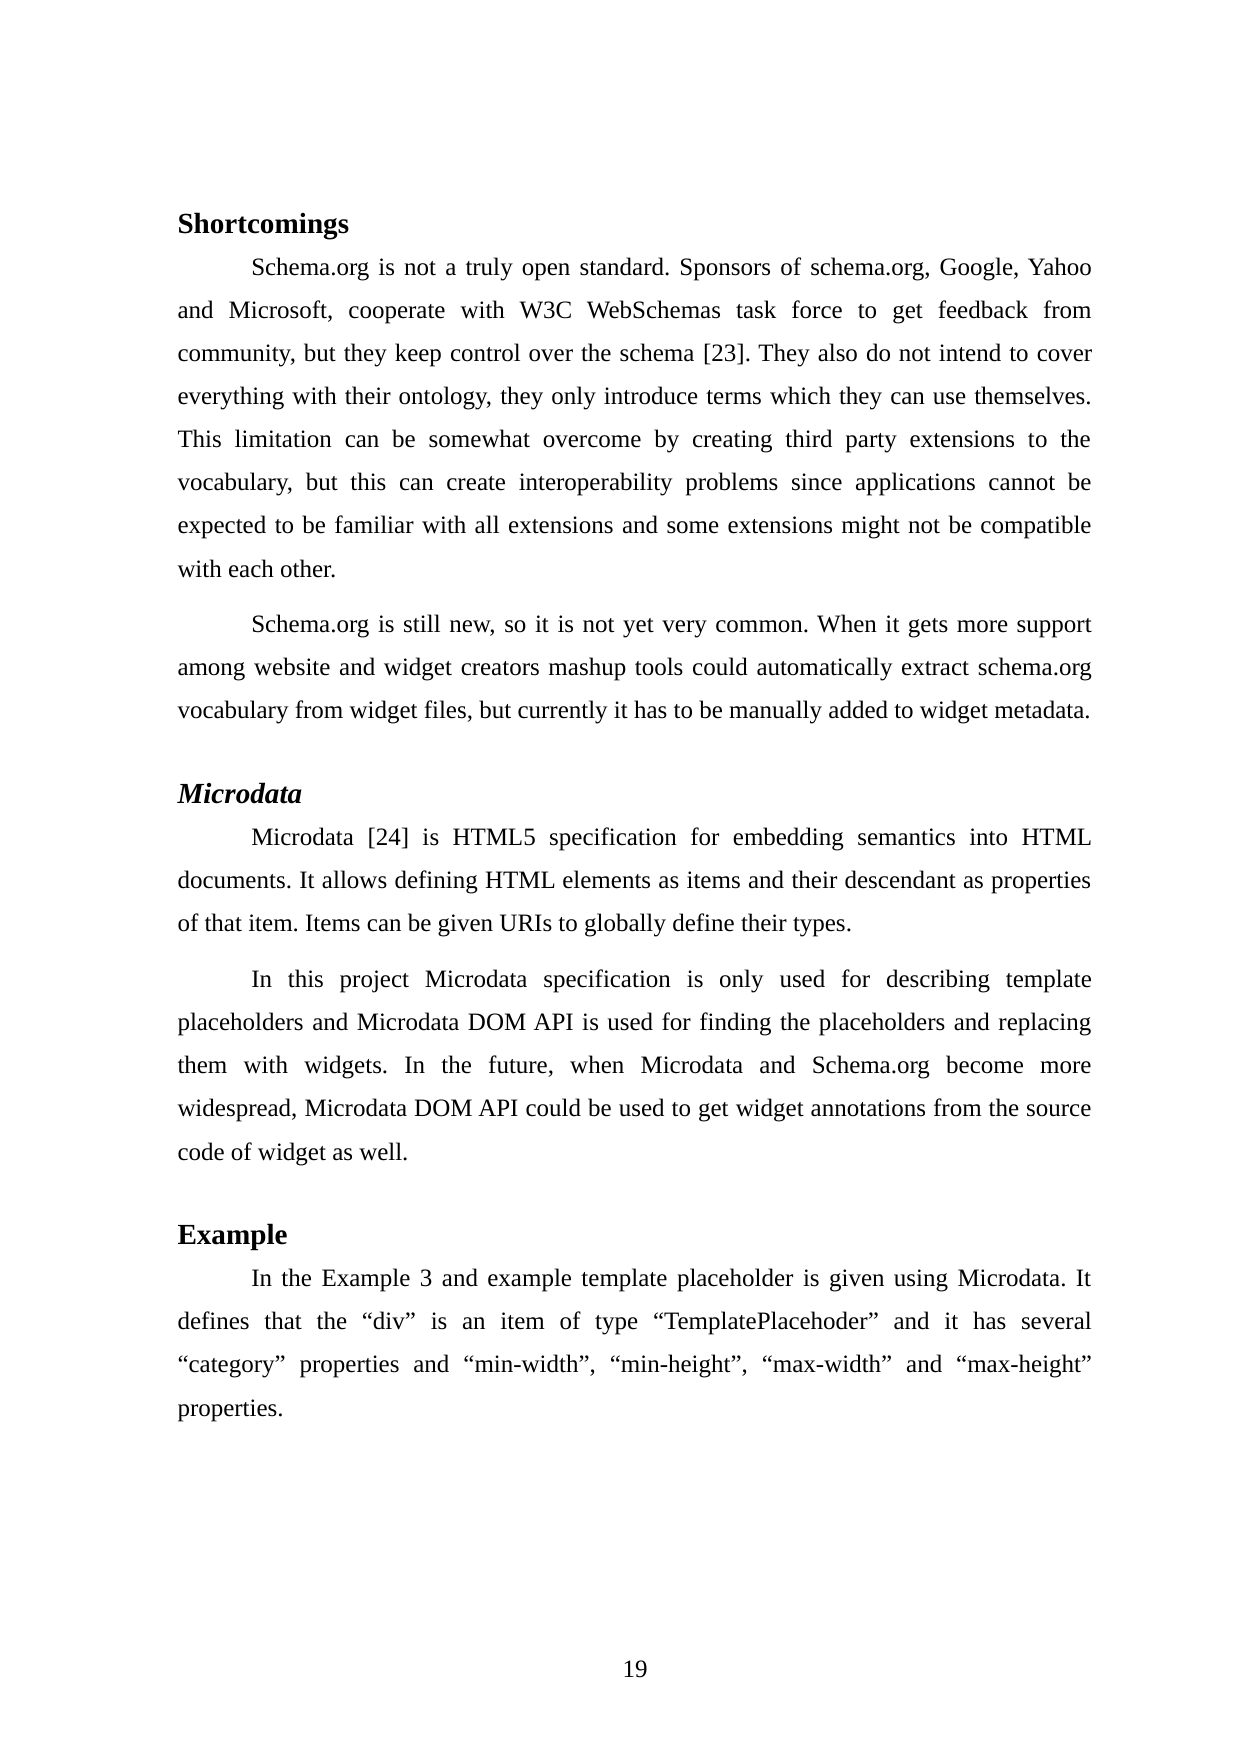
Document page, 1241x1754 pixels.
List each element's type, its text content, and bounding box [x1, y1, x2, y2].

subtitle Example [177, 1217, 1093, 1251]
text Schema.org is not a truly open standard. Sponsors of schema.org, Google, Yahoo and Microsoft, cooperate with W3C WebSchemas task force to get feedback from community, but they keep control over the schema [23]. They also do not intend to cover everything with their ontology, they only introduce terms which they can use themselves. This limitation can be somewhat overcome by creating third party extensions to the vocabulary, but this can create interoperability problems since applications cannot be expected to be familiar with all extensions and some extensions might not be compatible with each other. [177, 252, 1093, 582]
subtitle Shortcomings [177, 206, 1093, 239]
text Microdata [24] is HTML5 specification for embedding semantics into HTML documents. It allows defining HTML elements as items and their descendant as properties of that item. Items can be given URIs to globally define their types. [177, 822, 1093, 937]
text In the Example 3 and example template placeholder is given using Microdata. It defines that the “div” is an item of type “TemplatePlacehoder” and it has several “category” properties and “min-width”, “min-height”, “max-width” and “max-height” properties. [177, 1263, 1093, 1421]
subtitle Microdata [177, 776, 1093, 810]
text In this project Microdata specification is only used for describing template placeholders and Microdata DOM API is used for finding the placeholders and replacing them with widgets. In the future, when Microdata and Schema.org become more widespread, Microdata DOM API could be used to get widget annotations from the source code of widget as well. [177, 964, 1093, 1165]
text Schema.org is still new, so it is not yet very common. When it gets more support among website and widget creators mashup tools could automatically extract schema.org vocabulary from widget files, but currently it has to be manually added to widget metadata. [177, 609, 1093, 724]
